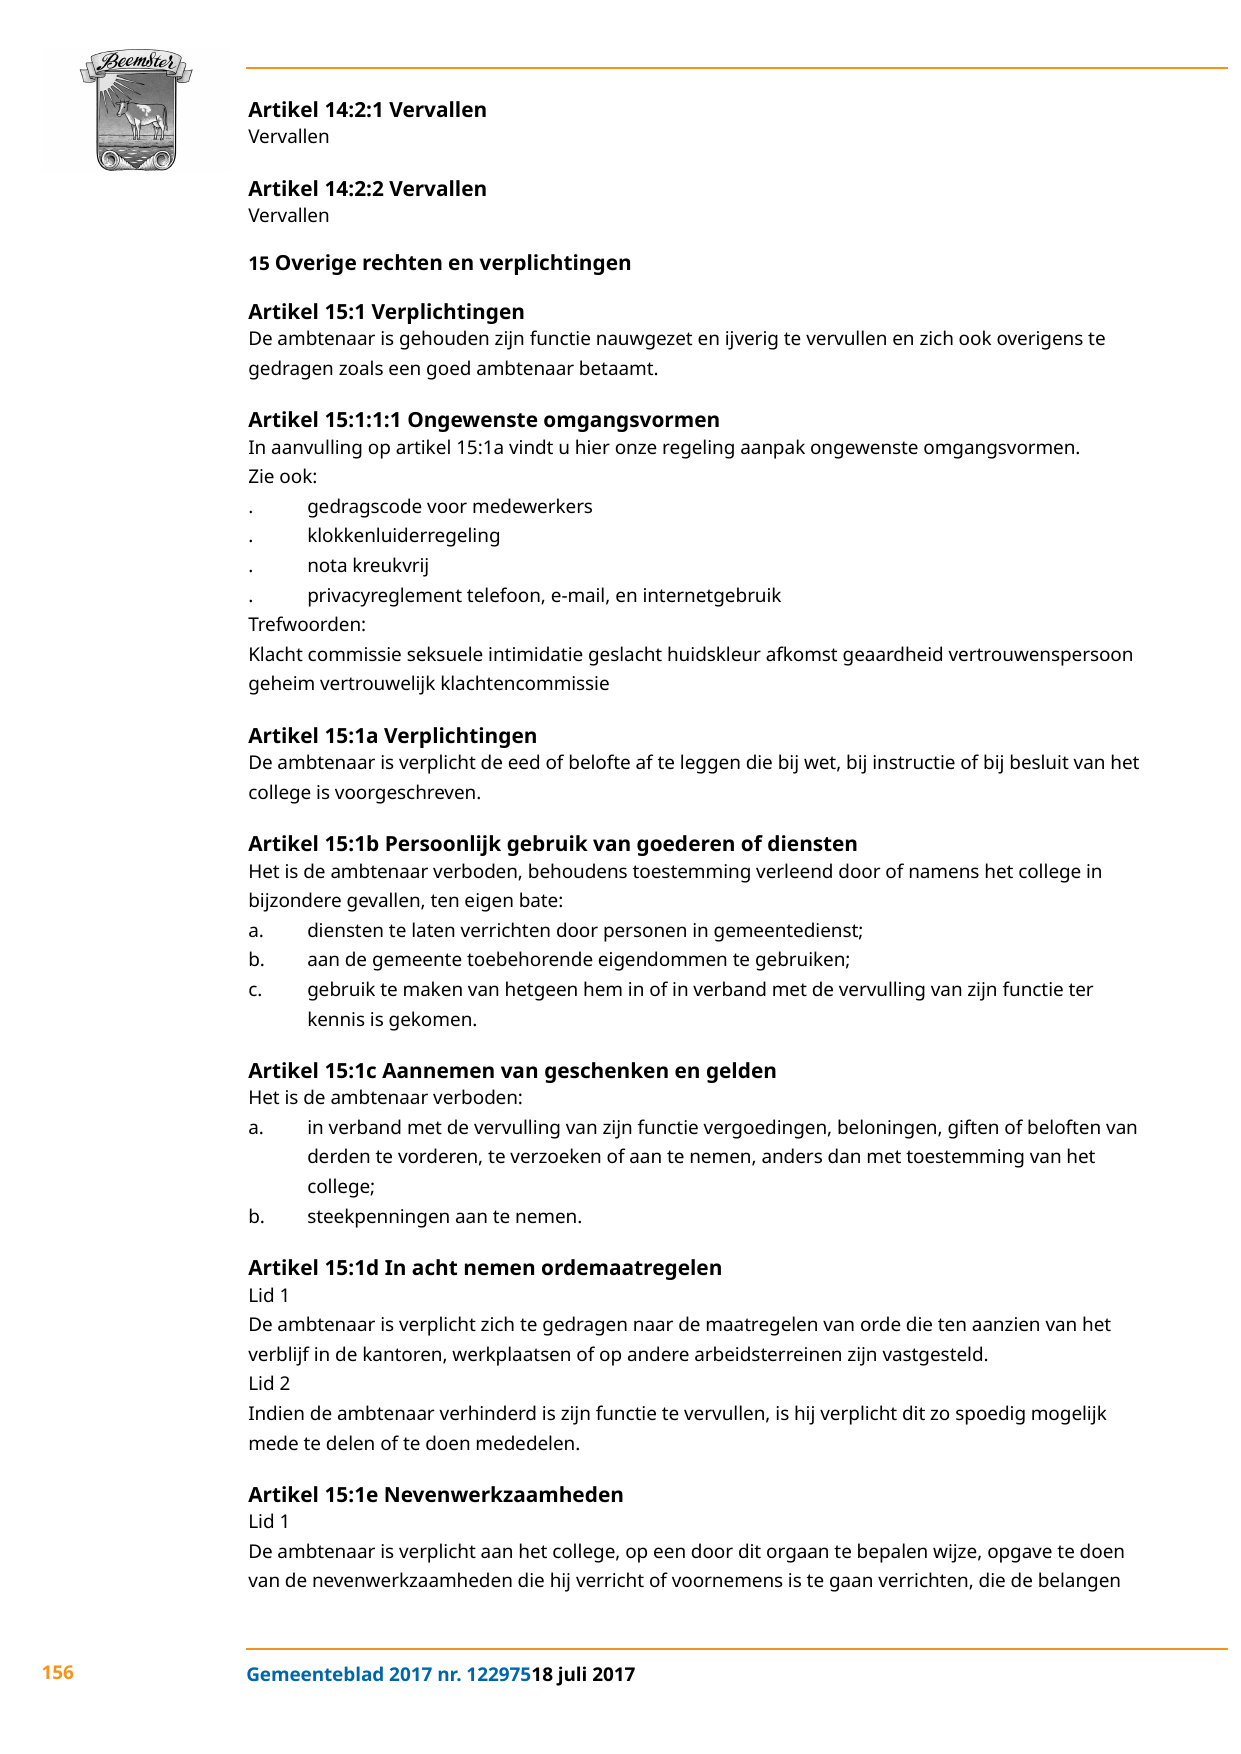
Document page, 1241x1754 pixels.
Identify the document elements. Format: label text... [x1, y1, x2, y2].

list in verband met de vervulling van zijn functie vergoedingen, beloningen, giften of beloften van derden te vorderen, te verzoeken of aan te nemen, anders dan met toestemming van het college; [248, 1114, 1152, 1199]
text Artikel 15:1 Verplichtingen [248, 297, 1152, 325]
text Klacht commissie seksuele intimidatie geslacht huidskleur afkomst geaardheid vertrouwenspersoon geheim vertrouwelijk klachtencommissie [248, 641, 1152, 696]
text De ambtenaar is verplicht aan het college, op een door dit orgaan te bepalen wijze, opgave te doen van de nevenwerkzaamheden die hij verricht of voornemens is te gaan verrichten, die de belangen [248, 1538, 1152, 1593]
text Artikel 14:2:1 Vervallen [248, 95, 1152, 123]
list gebruik te maken van hetgeen hem in of in verband met de vervulling van zijn functie ter kennis is gekomen. [248, 976, 1152, 1031]
text Indien de ambtenaar verhinderd is zijn functie te vervullen, is hij verplicht dit zo spoedig mogelijk mede te delen of te doen mededelen. [248, 1400, 1152, 1455]
text De ambtenaar is verplicht zich te gedragen naar de maatregelen van orde die ten aanzien van het verblijf in de kantoren, werkplaatsen of op andere arbeidsterreinen zijn vastgesteld. [248, 1311, 1152, 1367]
text Artikel 15:1:1:1 Ongewenste omgangsvormen [248, 405, 1152, 434]
text Lid 1 [248, 1508, 1152, 1534]
list gedragscode voor medewerkers [248, 493, 1152, 519]
list aan de gemeente toebehorende eigendommen te gebruiken; [248, 947, 1152, 972]
text Lid 2 [248, 1371, 1152, 1396]
text Lid 1 [248, 1282, 1152, 1307]
text Het is de ambtenaar verboden: [248, 1084, 1152, 1110]
list steekpenningen aan te nemen. [248, 1203, 1152, 1229]
text Artikel 15:1c Aannemen van geschenken en gelden [248, 1056, 1152, 1084]
text De ambtenaar is verplicht de eed of belofte af te leggen die bij wet, bij instructie of bij besluit van het college is voorgeschreven. [248, 749, 1152, 805]
text Artikel 15:1b Persoonlijk gebruik van goederen of diensten [248, 829, 1152, 858]
list nota kreukvrij [248, 552, 1152, 578]
text 15 Overige rechten en verplichtingen [248, 248, 1152, 276]
list klokkenluiderregeling [248, 523, 1152, 548]
text De ambtenaar is gehouden zijn functie nauwgezet en ijverig te vervullen en zich ook overigens te gedragen zoals een goed ambtenaar betaamt. [248, 325, 1152, 381]
picture [41, 47, 231, 172]
text Artikel 15:1e Nevenwerkzaamheden [248, 1480, 1152, 1508]
text Trefwoorden: [248, 611, 1152, 637]
list diensten te laten verrichten door personen in gemeentedienst; [248, 917, 1152, 943]
text Artikel 15:1d In acht nemen ordemaatregelen [248, 1253, 1152, 1282]
text Artikel 14:2:2 Vervallen [248, 174, 1152, 202]
text Artikel 15:1a Verplichtingen [248, 721, 1152, 749]
text Vervallen [248, 202, 1152, 228]
text In aanvulling op artikel 15:1a vindt u hier onze regeling aanpak ongewenste omgangsvormen. [248, 434, 1152, 459]
list privacyreglement telefoon, e-mail, en internetgebruik [248, 582, 1152, 607]
text Vervallen [248, 123, 1152, 149]
text Zie ook: [248, 463, 1152, 489]
text Het is de ambtenaar verboden, behoudens toestemming verleend door of namens het college in bijzondere gevallen, ten eigen bate: [248, 858, 1152, 913]
